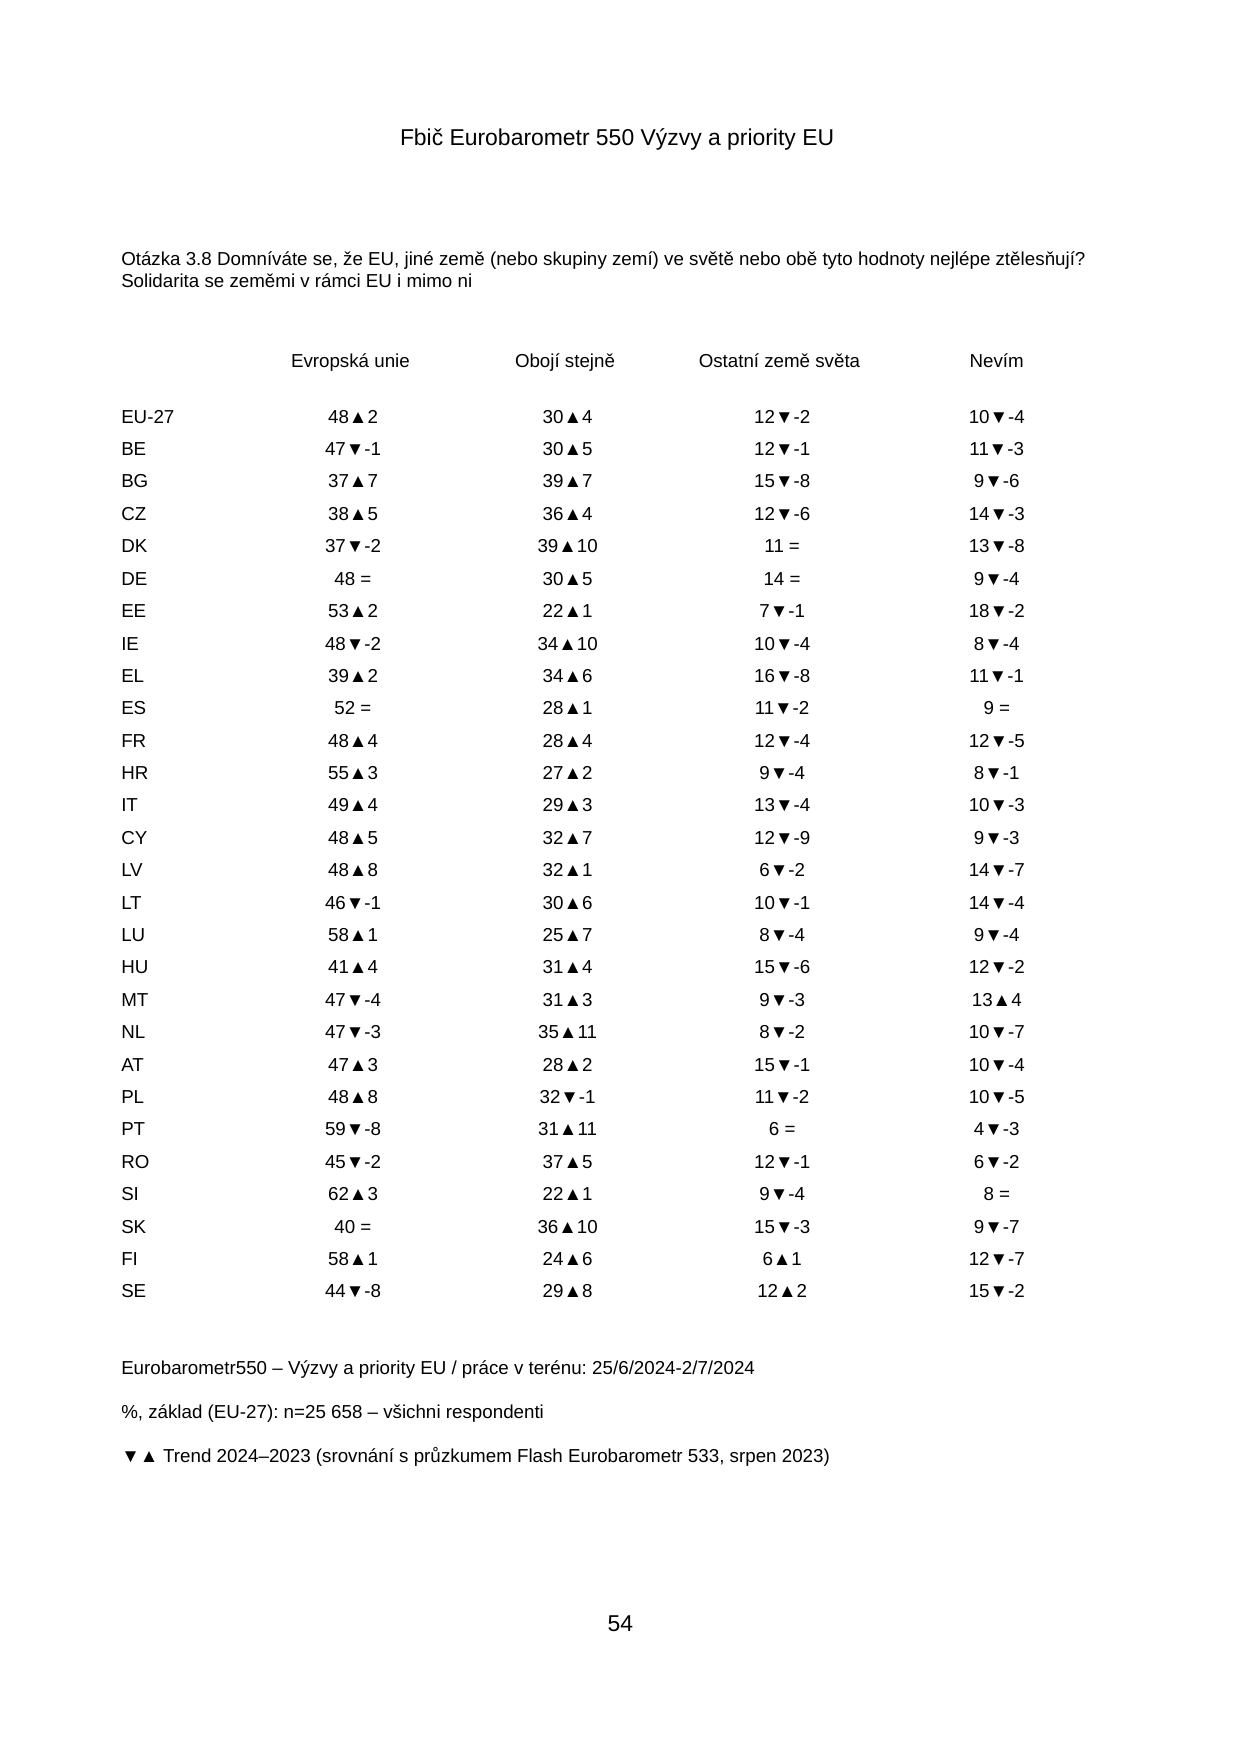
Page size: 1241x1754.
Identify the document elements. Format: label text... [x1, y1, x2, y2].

table_cell [182, 465, 245, 497]
table_cell BE [118, 433, 182, 465]
table_cell SK [118, 1210, 182, 1242]
table_cell 10▼-4 [675, 627, 889, 659]
table_cell RO [118, 1145, 182, 1178]
table_cell [675, 1307, 889, 1339]
table_cell [182, 595, 245, 627]
table_cell 38▲5 [245, 497, 460, 530]
table_cell [182, 1145, 245, 1178]
table_cell 52 = [245, 692, 460, 724]
table_cell MT [118, 983, 182, 1016]
table_cell 10▼-4 [889, 400, 1104, 432]
table_cell 12▼-4 [675, 724, 889, 756]
table_cell [182, 1243, 245, 1275]
table_cell CY [118, 821, 182, 854]
table_cell LT [118, 886, 182, 918]
table_cell 40 = [245, 1210, 460, 1242]
table_cell 32▲1 [460, 854, 674, 886]
table_cell 47▲3 [245, 1048, 460, 1080]
table_cell [182, 400, 245, 432]
table_cell 11▼-2 [675, 1080, 889, 1113]
table_cell [182, 854, 245, 886]
table_cell 6▼-2 [889, 1145, 1104, 1178]
table_cell 37▼-2 [245, 530, 460, 562]
table_cell HU [118, 951, 182, 983]
table_cell [182, 530, 245, 562]
table_cell LV [118, 854, 182, 886]
table_cell EU-27 [118, 400, 182, 432]
table_cell 4▼-3 [889, 1113, 1104, 1145]
table_cell 10▼-3 [889, 789, 1104, 821]
table_cell 15▼-6 [675, 951, 889, 983]
table_cell 15▼-8 [675, 465, 889, 497]
table_cell 9▼-4 [675, 756, 889, 789]
table_cell 55▲3 [245, 756, 460, 789]
table_cell 46▼-1 [245, 886, 460, 918]
table_cell 53▲2 [245, 595, 460, 627]
table_cell 45▼-2 [245, 1145, 460, 1178]
table_cell 28▲4 [460, 724, 674, 756]
table_cell Nevím [889, 321, 1104, 400]
table_cell NL [118, 1016, 182, 1048]
table_cell FR [118, 724, 182, 756]
table_cell 36▲4 [460, 497, 674, 530]
table_cell 30▲5 [460, 562, 674, 594]
table_cell 18▼-2 [889, 595, 1104, 627]
table_cell 9▼-6 [889, 465, 1104, 497]
table_cell 22▲1 [460, 1178, 674, 1210]
table_cell 29▲8 [460, 1275, 674, 1307]
table_cell 48▼-2 [245, 627, 460, 659]
table_cell 47▼-3 [245, 1016, 460, 1048]
table_cell 12▼-5 [889, 724, 1104, 756]
table_cell EE [118, 595, 182, 627]
table_cell 12▼-1 [675, 1145, 889, 1178]
table_cell 13▼-8 [889, 530, 1104, 562]
table_cell 39▲2 [245, 659, 460, 692]
table_cell [182, 1307, 245, 1339]
table_cell 8▼-1 [889, 756, 1104, 789]
table_cell ES [118, 692, 182, 724]
table_cell FI [118, 1243, 182, 1275]
table_cell [182, 1048, 245, 1080]
table_cell 31▲4 [460, 951, 674, 983]
table_cell [182, 1178, 245, 1210]
table_cell 7▼-1 [675, 595, 889, 627]
table_cell 37▲7 [245, 465, 460, 497]
table_cell [182, 692, 245, 724]
table_cell Evropská unie [245, 321, 460, 400]
table_cell [182, 919, 245, 951]
table_cell 15▼-2 [889, 1275, 1104, 1307]
table_cell 9▼-3 [675, 983, 889, 1016]
table_cell 48▲2 [245, 400, 460, 432]
table_cell 15▼-3 [675, 1210, 889, 1242]
table_cell 36▲10 [460, 1210, 674, 1242]
table_cell SE [118, 1275, 182, 1307]
table_cell BG [118, 465, 182, 497]
table_cell 10▼-4 [889, 1048, 1104, 1080]
table_cell 35▲11 [460, 1016, 674, 1048]
table_cell 28▲2 [460, 1048, 674, 1080]
table_cell 48▲4 [245, 724, 460, 756]
table_cell 15▼-1 [675, 1048, 889, 1080]
table_cell 14▼-7 [889, 854, 1104, 886]
table_cell 32▼-1 [460, 1080, 674, 1113]
table_cell 48▲8 [245, 854, 460, 886]
table_cell 41▲4 [245, 951, 460, 983]
table_cell 48 = [245, 562, 460, 594]
table_cell 10▼-1 [675, 886, 889, 918]
table_cell %, základ (EU-27): n=25 658 – všichni respondenti [118, 1395, 1104, 1428]
table_cell 8 = [889, 1178, 1104, 1210]
table_cell 49▲4 [245, 789, 460, 821]
table_cell 22▲1 [460, 595, 674, 627]
table_cell 12▼-6 [675, 497, 889, 530]
table_cell HR [118, 756, 182, 789]
table_cell 10▼-7 [889, 1016, 1104, 1048]
table_cell 47▼-4 [245, 983, 460, 1016]
table_cell 9▼-7 [889, 1210, 1104, 1242]
table_cell 8▼-4 [889, 627, 1104, 659]
table_cell 48▲5 [245, 821, 460, 854]
table_cell [889, 1307, 1104, 1339]
table_cell 12▼-9 [675, 821, 889, 854]
table_cell 13▼-4 [675, 789, 889, 821]
table_cell [245, 1307, 460, 1339]
table_cell 32▲7 [460, 821, 674, 854]
table_cell PT [118, 1113, 182, 1145]
table_cell 11 = [675, 530, 889, 562]
table_cell IE [118, 627, 182, 659]
table_cell 9▼-4 [675, 1178, 889, 1210]
table_cell IT [118, 789, 182, 821]
table_cell [182, 886, 245, 918]
table_cell 24▲6 [460, 1243, 674, 1275]
table_cell 12▲2 [675, 1275, 889, 1307]
table_cell [182, 433, 245, 465]
table_cell 12▼-2 [675, 400, 889, 432]
table_cell 8▼-2 [675, 1016, 889, 1048]
table_cell 12▼-2 [889, 951, 1104, 983]
table_cell 14▼-3 [889, 497, 1104, 530]
table_cell [182, 1016, 245, 1048]
table_cell 11▼-2 [675, 692, 889, 724]
table_cell [182, 1275, 245, 1307]
table_cell SI [118, 1178, 182, 1210]
table_cell 9▼-4 [889, 562, 1104, 594]
table_cell 12▼-1 [675, 433, 889, 465]
table_cell 34▲10 [460, 627, 674, 659]
table_cell 25▲7 [460, 919, 674, 951]
table_cell 12▼-7 [889, 1243, 1104, 1275]
table_cell [182, 724, 245, 756]
table_cell 27▲2 [460, 756, 674, 789]
table_cell DE [118, 562, 182, 594]
table_cell [182, 1113, 245, 1145]
table_cell 6 = [675, 1113, 889, 1145]
table_cell 31▲11 [460, 1113, 674, 1145]
table_cell 44▼-8 [245, 1275, 460, 1307]
table_cell [182, 951, 245, 983]
table_cell 59▼-8 [245, 1113, 460, 1145]
table_cell 39▲10 [460, 530, 674, 562]
table_cell 6▲1 [675, 1243, 889, 1275]
table_cell CZ [118, 497, 182, 530]
table_cell DK [118, 530, 182, 562]
table_cell 10▼-5 [889, 1080, 1104, 1113]
table_cell EL [118, 659, 182, 692]
table_cell 62▲3 [245, 1178, 460, 1210]
table_cell 31▲3 [460, 983, 674, 1016]
table_cell 11▼-1 [889, 659, 1104, 692]
table_cell 14▼-4 [889, 886, 1104, 918]
table_cell 9▼-3 [889, 821, 1104, 854]
table_cell 58▲1 [245, 919, 460, 951]
table_cell [460, 1307, 674, 1339]
table_cell 30▲4 [460, 400, 674, 432]
table_cell 48▲8 [245, 1080, 460, 1113]
table_cell [182, 321, 245, 400]
table_cell 58▲1 [245, 1243, 460, 1275]
table_cell Ostatní země světa [675, 321, 889, 400]
table_cell 11▼-3 [889, 433, 1104, 465]
table_cell LU [118, 919, 182, 951]
table_cell 9▼-4 [889, 919, 1104, 951]
table_cell 30▲5 [460, 433, 674, 465]
table_cell [118, 321, 182, 400]
table_cell AT [118, 1048, 182, 1080]
table_cell 34▲6 [460, 659, 674, 692]
table_cell 13▲4 [889, 983, 1104, 1016]
table_cell 47▼-1 [245, 433, 460, 465]
table_cell 6▼-2 [675, 854, 889, 886]
table_cell 14 = [675, 562, 889, 594]
table_cell Obojí stejně [460, 321, 674, 400]
table_cell [182, 1210, 245, 1242]
table_cell 30▲6 [460, 886, 674, 918]
table_cell [182, 983, 245, 1016]
table_cell [182, 497, 245, 530]
table_cell [182, 756, 245, 789]
table_cell 29▲3 [460, 789, 674, 821]
table_cell [182, 789, 245, 821]
table_cell [118, 1307, 182, 1339]
table_cell 8▼-4 [675, 919, 889, 951]
table_cell 39▲7 [460, 465, 674, 497]
table_cell [182, 659, 245, 692]
table_cell 28▲1 [460, 692, 674, 724]
table_cell ▼▲ Trend 2024–2023 (srovnání s průzkumem Flash Eurobarometr 533, srpen 2023) [118, 1428, 1104, 1484]
table_cell 9 = [889, 692, 1104, 724]
table_header Otázka 3.8 Domníváte se, že EU, jiné země (nebo skupiny zemí) ve světě nebo obě tyto hodnoty nejlépe ztělesňují? Solidarita se zeměmi v rámci EU i mimo ni [118, 218, 1104, 321]
table_cell 37▲5 [460, 1145, 674, 1178]
table_cell [182, 821, 245, 854]
table_cell [182, 627, 245, 659]
table_cell [182, 562, 245, 594]
table_cell Eurobarometr550 – Výzvy a priority EU / práce v terénu: 25/6/2024-2/7/2024 [118, 1340, 1104, 1395]
table_cell PL [118, 1080, 182, 1113]
table_cell 16▼-8 [675, 659, 889, 692]
table_cell [182, 1080, 245, 1113]
